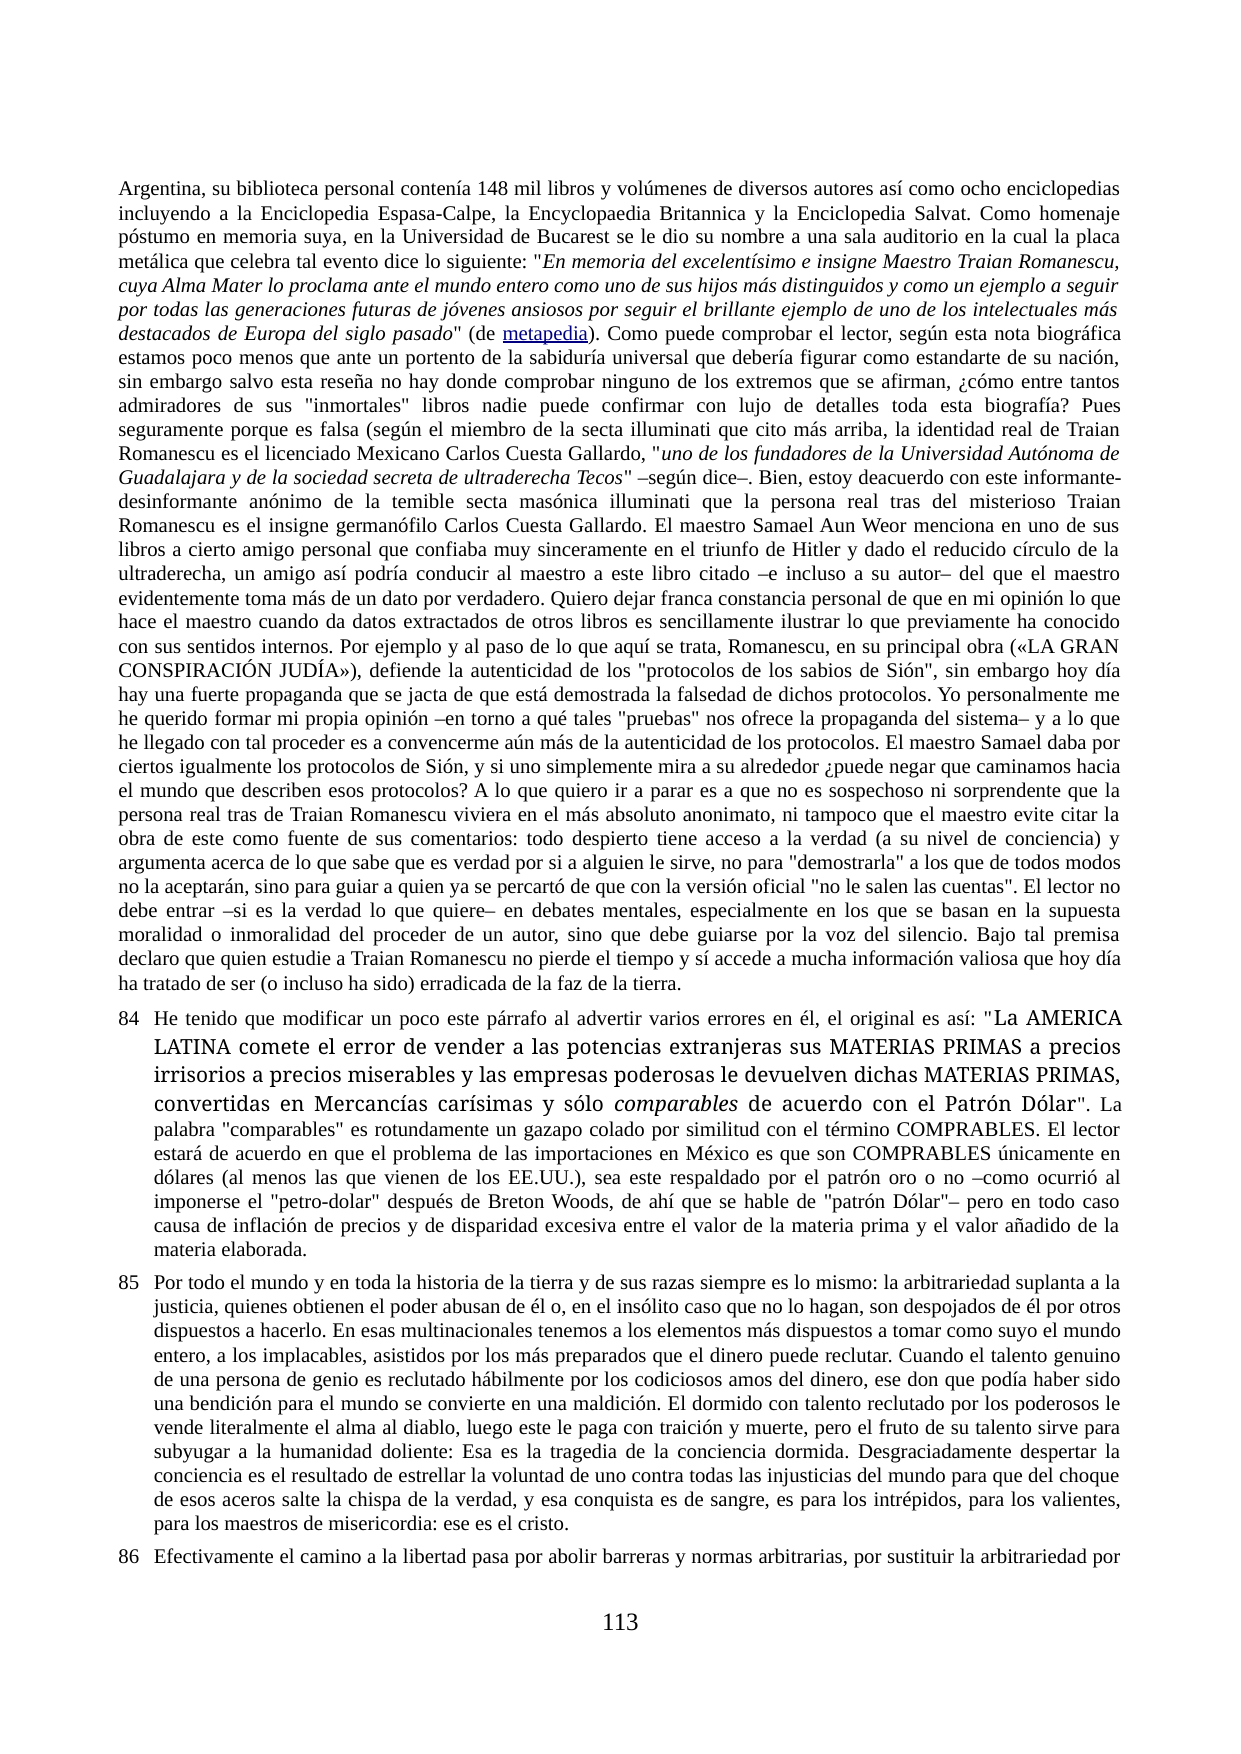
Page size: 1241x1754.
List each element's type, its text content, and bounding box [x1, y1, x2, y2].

text Por todo el mundo y en toda la historia de la tierra y de sus razas siempre es lo mismo: la arbitrariedad suplanta a la justicia, quienes obtienen el poder abusan de él o, en el insólito caso que no lo hagan, son despojados de él por otros dispuestos a hacerlo. En esas multinacionales tenemos a los elementos más dispuestos a tomar como suyo el mundo entero, a los implacables, asistidos por los más preparados que el dinero puede reclutar. Cuando el talento genuino de una persona de genio es reclutado hábilmente por los codiciosos amos del dinero, ese don que podía haber sido una bendición para el mundo se convierte en una maldición. El dormido con talento reclutado por los poderosos le vende literalmente el alma al diablo, luego este le paga con traición y muerte, pero el fruto de su talento sirve para subyugar a la humanidad doliente: Esa es la tragedia de la conciencia dormida. Desgraciadamente despertar la conciencia es el resultado de estrellar la voluntad de uno contra todas las injusticias del mundo para que del choque de esos aceros salte la chispa de la verdad, y esa conquista es de sangre, es para los intrépidos, para los valientes, para los maestros de misericordia: ese es el cristo. [118, 1270, 1122, 1535]
text Argentina, su biblioteca personal contenía 148 mil libros y volúmenes de diversos autores así como ocho enciclopedias incluyendo a la Enciclopedia Espasa-Calpe, la Encyclopaedia Britannica y la Enciclopedia Salvat. Como homenaje póstumo en memoria suya, en la Universidad de Bucarest se le dio su nombre a una sala auditorio en la cual la placa metálica que celebra tal evento dice lo siguiente: "En memoria del excelentísimo e insigne Maestro Traian Romanescu, cuya Alma Mater lo proclama ante el mundo entero como uno de sus hijos más distinguidos y como un ejemplo a seguir por todas las generaciones futuras de jóvenes ansiosos por seguir el brillante ejemplo de uno de los intelectuales más destacados de Europa del siglo pasado" (de metapedia). Como puede comprobar el lector, según esta nota biográfica estamos poco menos que ante un portento de la sabiduría universal que debería figurar como estandarte de su nación, sin embargo salvo esta reseña no hay donde comprobar ninguno de los extremos que se afirman, ¿cómo entre tantos admiradores de sus "inmortales" libros nadie puede confirmar con lujo de detalles toda esta biografía? Pues seguramente porque es falsa (según el miembro de la secta illuminati que cito más arriba, la identidad real de Traian Romanescu es el licenciado Mexicano Carlos Cuesta Gallardo, "uno de los fundadores de la Universidad Autónoma de Guadalajara y de la sociedad secreta de ultraderecha Tecos" –según dice–. Bien, estoy deacuerdo con este informante-desinformante anónimo de la temible secta masónica illuminati que la persona real tras del misterioso Traian Romanescu es el insigne germanófilo Carlos Cuesta Gallardo. El maestro Samael Aun Weor menciona en uno de sus libros a cierto amigo personal que confiaba muy sinceramente en el triunfo de Hitler y dado el reducido círculo de la ultraderecha, un amigo así podría conducir al maestro a este libro citado –e incluso a su autor– del que el maestro evidentemente toma más de un dato por verdadero. Quiero dejar franca constancia personal de que en mi opinión lo que hace el maestro cuando da datos extractados de otros libros es sencillamente ilustrar lo que previamente ha conocido con sus sentidos internos. Por ejemplo y al paso de lo que aquí se trata, Romanescu, en su principal obra («LA GRAN CONSPIRACIÓN JUDÍA»), defiende la autenticidad de los "protocolos de los sabios de Sión", sin embargo hoy día hay una fuerte propaganda que se jacta de que está demostrada la falsedad de dichos protocolos. Yo personalmente me he querido formar mi propia opinión –en torno a qué tales "pruebas" nos ofrece la propaganda del sistema– y a lo que he llegado con tal proceder es a convencerme aún más de la autenticidad de los protocolos. El maestro Samael daba por ciertos igualmente los protocolos de Sión, y si uno simplemente mira a su alrededor ¿puede negar que caminamos hacia el mundo que describen esos protocolos? A lo que quiero ir a parar es a que no es sospechoso ni sorprendente que la persona real tras de Traian Romanescu viviera en el más absoluto anonimato, ni tampoco que el maestro evite citar la obra de este como fuente de sus comentarios: todo despierto tiene acceso a la verdad (a su nivel de conciencia) y argumenta acerca de lo que sabe que es verdad por si a alguien le sirve, no para "demostrarla" a los que de todos modos no la aceptarán, sino para guiar a quien ya se percartó de que con la versión oficial "no le salen las cuentas". El lector no debe entrar –si es la verdad lo que quiere– en debates mentales, especialmente en los que se basan en la supuesta moralidad o inmoralidad del proceder de un autor, sino que debe guiarse por la voz del silencio. Bajo tal premisa declaro que quien estudie a Traian Romanescu no pierde el tiempo y sí accede a mucha información valiosa que hoy día ha tratado de ser (o incluso ha sido) erradicada de la faz de la tierra. [118, 176, 1122, 994]
text Efectivamente el camino a la libertad pasa por abolir barreras y normas arbitrarias, por sustituir la arbitrariedad por [118, 1544, 1122, 1568]
text He tenido que modificar un poco este párrafo al advertir varios errores en él, el original es así: "La AMERICA LATINA comete el error de vender a las potencias extranjeras sus MATERIAS PRIMAS a precios irrisorios a precios miserables y las empresas poderosas le devuelven dichas MATERIAS PRIMAS, convertidas en Mercancías carísimas y sólo comparables de acuerdo con el Patrón Dólar". La palabra "comparables" es rotundamente un gazapo colado por similitud con el término COMPRABLES. El lector estará de acuerdo en que el problema de las importaciones en México es que son COMPRABLES únicamente en dólares (al menos las que vienen de los EE.UU.), sea este respaldado por el patrón oro o no –como ocurrió al imponerse el "petro-dolar" después de Breton Woods, de ahí que se hable de "patrón Dólar"– pero en todo caso causa de inflación de precios y de disparidad excesiva entre el valor de la materia prima y el valor añadido de la materia elaborada. [118, 1003, 1122, 1261]
